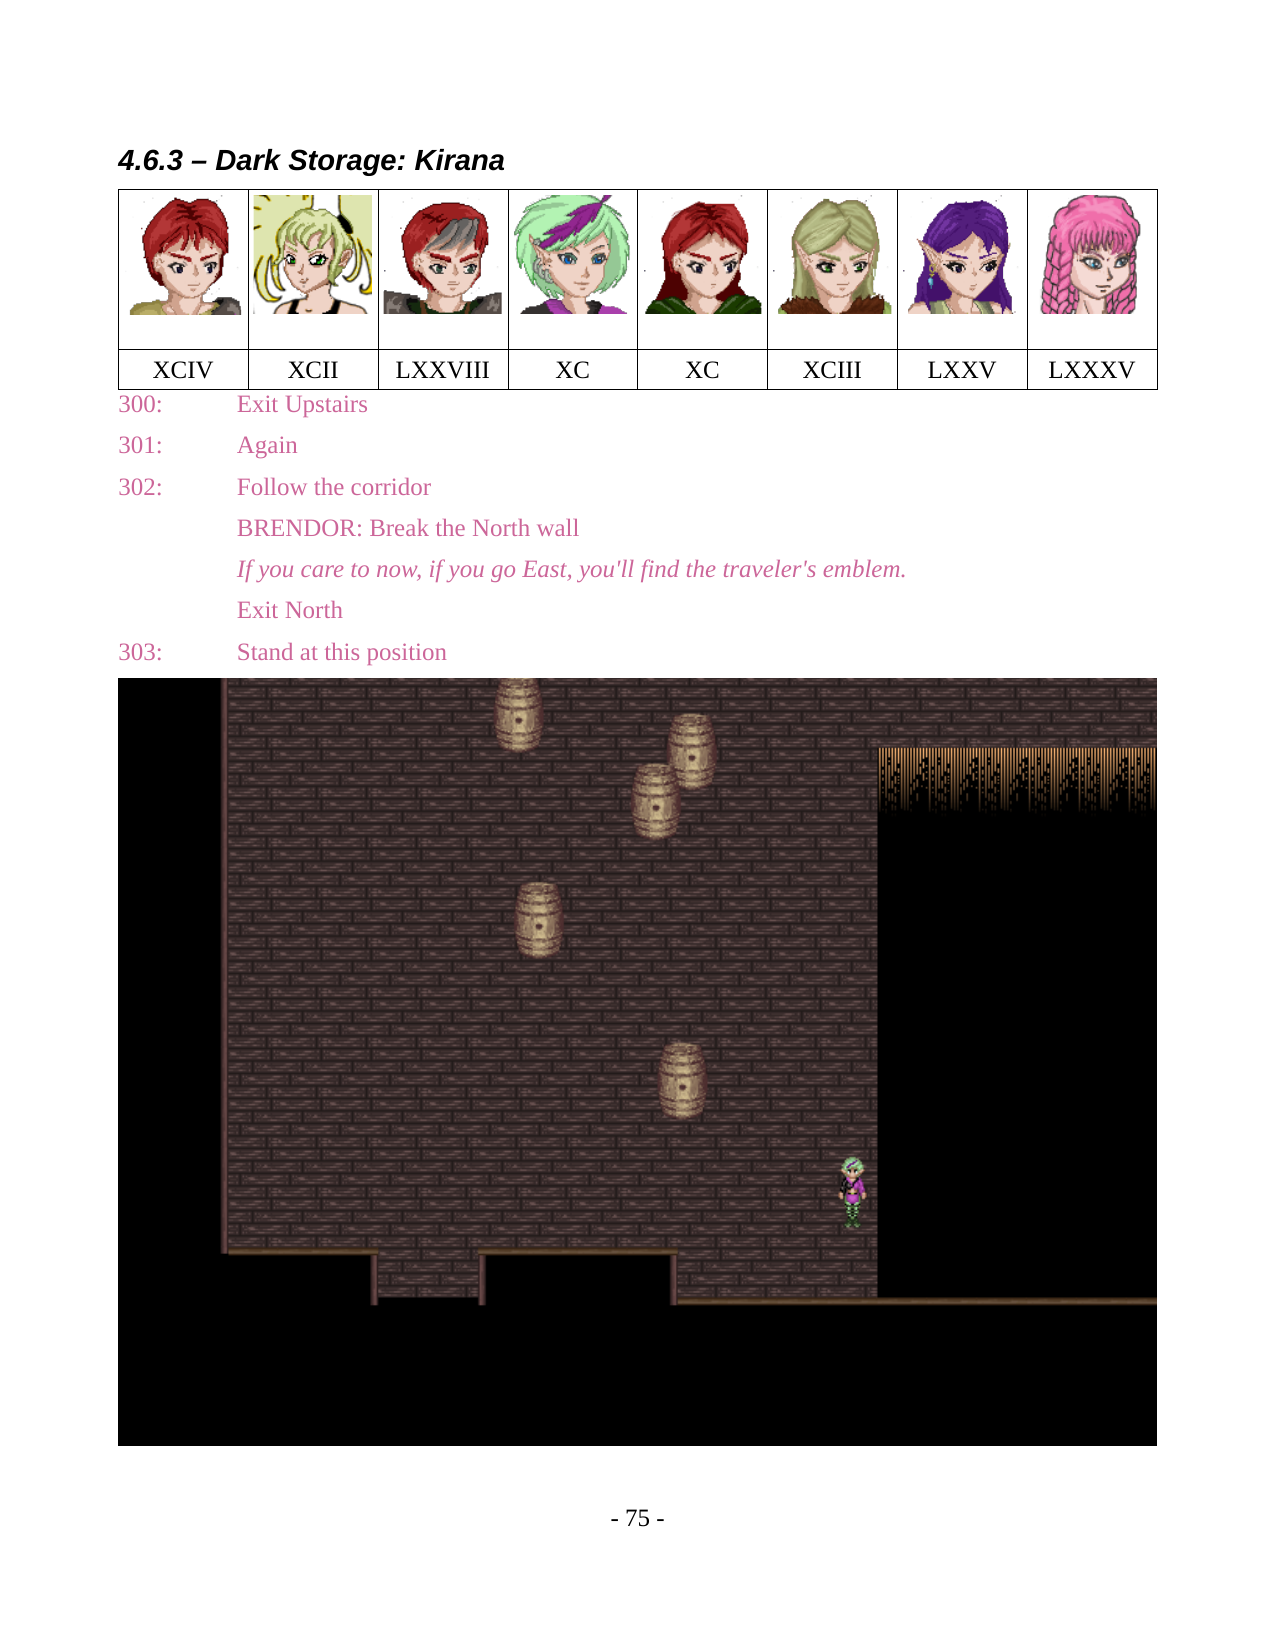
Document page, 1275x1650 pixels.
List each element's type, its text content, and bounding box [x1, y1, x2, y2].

table_header [638, 314, 767, 349]
table_header [119, 190, 248, 314]
table_header [768, 190, 897, 349]
text If you care to now, if you go East, you'll find the traveler's emblem. [118, 554, 1157, 583]
table_cell XC [638, 350, 767, 389]
table_cell LXXXV [1028, 350, 1157, 389]
picture [643, 195, 762, 314]
table_header [119, 315, 248, 349]
table_cell XC [509, 350, 637, 389]
table_header [509, 190, 637, 349]
text 300: Exit Upstairs [118, 390, 1157, 418]
picture [124, 195, 242, 315]
table_cell LXXVIII [379, 350, 508, 389]
table_cell XCII [249, 350, 378, 389]
picture [902, 195, 1022, 314]
table_header [1028, 190, 1157, 313]
text Exit North [118, 596, 1157, 624]
table_cell LXXV [898, 350, 1027, 389]
subtitle 4.6.3 – Dark Storage: Kirana [118, 143, 1157, 177]
picture [118, 678, 1157, 1446]
picture [1032, 195, 1152, 314]
table_header [1028, 314, 1157, 349]
picture [383, 195, 502, 314]
table_header [638, 190, 767, 313]
text 303: Stand at this position [118, 637, 1157, 666]
table_header [249, 190, 378, 349]
table_header [898, 190, 1027, 349]
table_cell XCIV [119, 350, 248, 389]
text BRENDOR: Break the North wall [118, 513, 1157, 542]
table_cell XCIII [768, 350, 897, 389]
picture [772, 195, 892, 314]
picture [253, 195, 372, 314]
picture [513, 195, 632, 314]
table_header [379, 190, 508, 349]
text 301: Again [118, 431, 1157, 459]
text 302: Follow the corridor [118, 472, 1157, 501]
